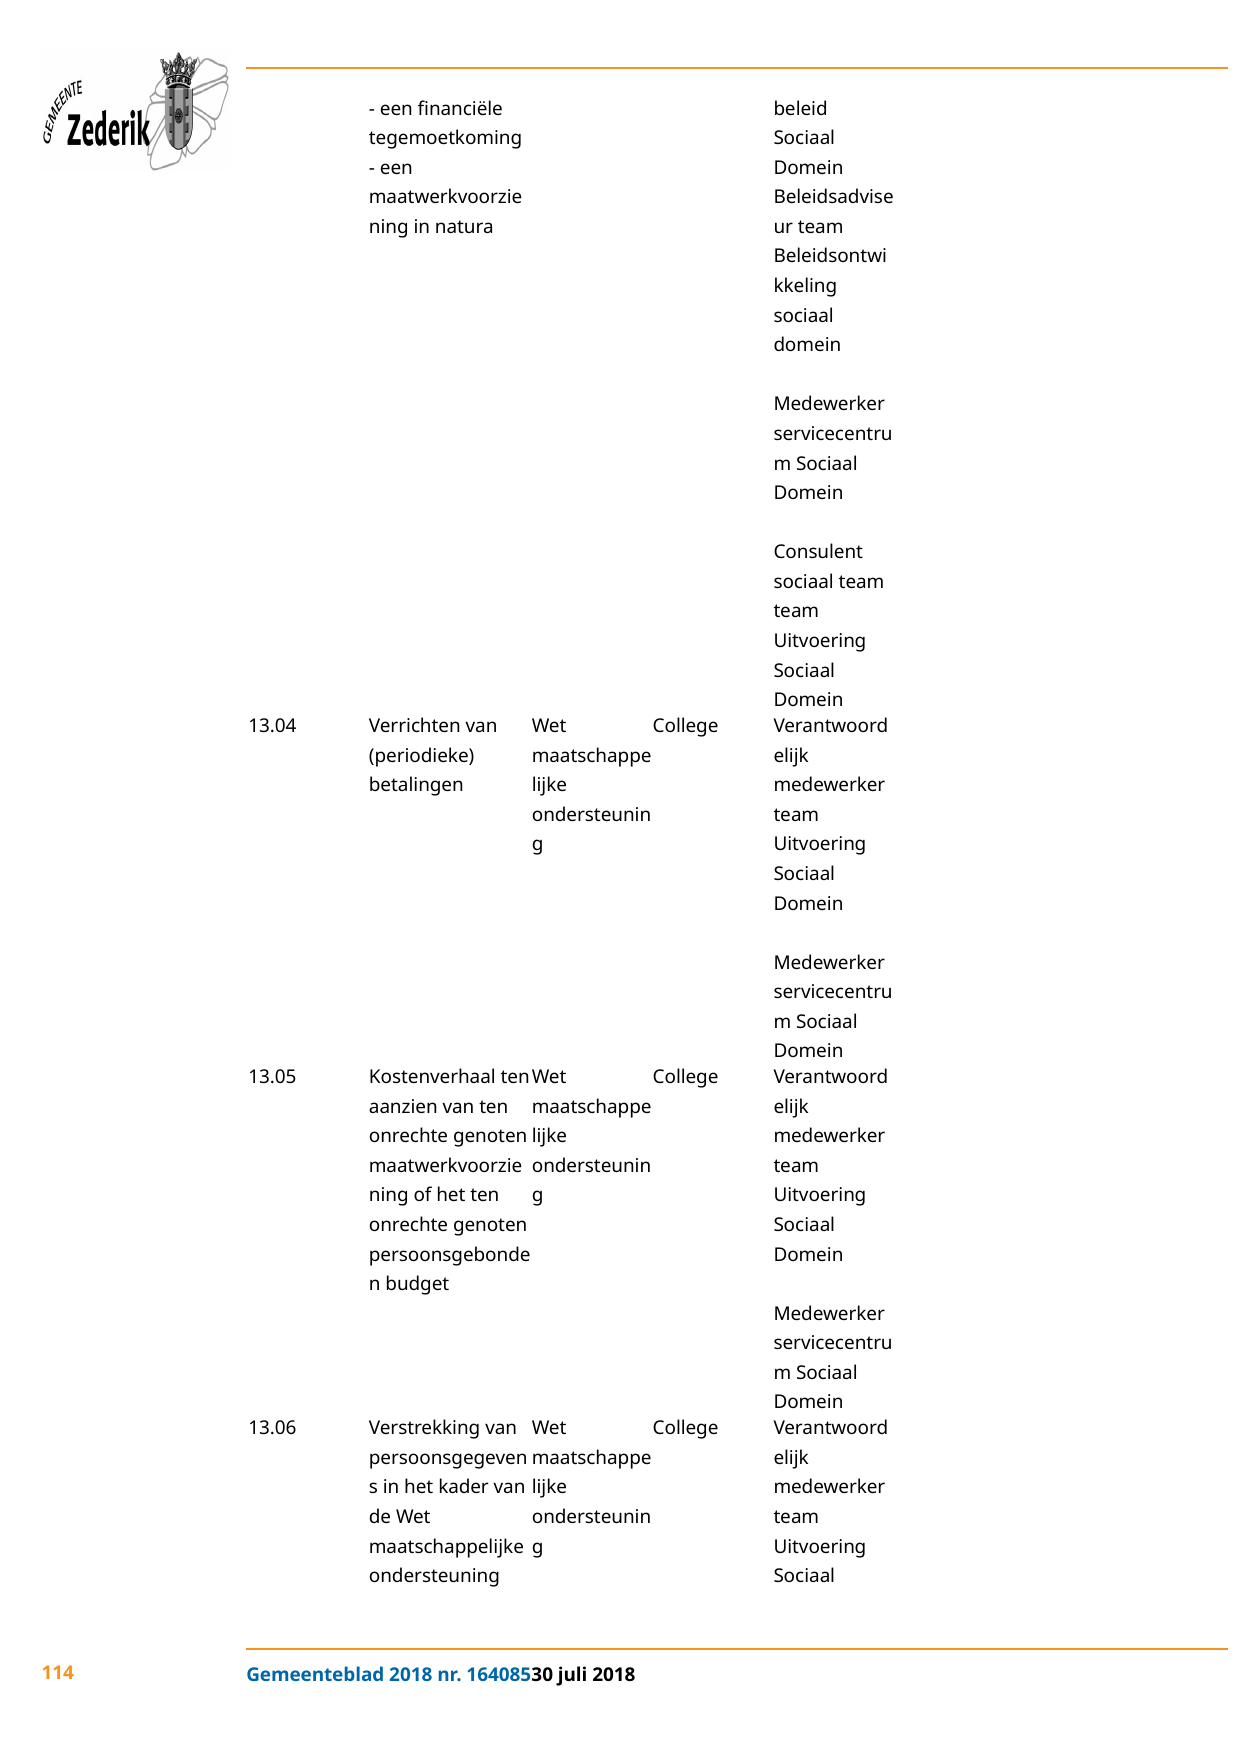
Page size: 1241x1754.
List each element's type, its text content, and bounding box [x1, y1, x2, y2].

table_cell Wet maatschappelijke ondersteuning [532, 712, 652, 1063]
table_cell 13.05 [248, 1063, 369, 1414]
table_cell [1015, 712, 1152, 1063]
table_cell Verrichten van (periodieke) betalingen [369, 712, 532, 1063]
table_cell 13.04 [248, 712, 369, 1063]
table_cell [894, 95, 1015, 712]
table_cell Kostenverhaal ten aanzien van ten onrechte genoten maatwerkvoorziening of het ten onrechte genoten persoonsgebonden budget [369, 1063, 532, 1414]
table_cell Wet maatschappelijke ondersteuning [532, 1415, 652, 1588]
table_cell Verantwoordelijk medewerker team Uitvoering Sociaal Domein Medewerker servicecentrum Sociaal Domein [773, 1063, 894, 1414]
table_cell [532, 95, 652, 712]
table_cell [1015, 1063, 1152, 1414]
table_cell Verstrekking van persoonsgegevens in het kader van de Wet maatschappelijke ondersteuning [369, 1415, 532, 1588]
table_cell College [653, 1063, 773, 1414]
table_cell College [653, 1415, 773, 1588]
table_cell Verantwoordelijk medewerker team Uitvoering Sociaal [773, 1415, 894, 1588]
table_cell [1015, 95, 1152, 712]
table_cell [894, 712, 1015, 1063]
table_cell [894, 1415, 1015, 1588]
picture [41, 47, 231, 172]
table_cell - een financiële tegemoetkoming - een maatwerkvoorziening in natura [369, 95, 532, 712]
table_cell [894, 1063, 1015, 1414]
table_cell Wet maatschappelijke ondersteuning [532, 1063, 652, 1414]
table_cell [653, 95, 773, 712]
table_cell [248, 95, 369, 712]
table_cell College [653, 712, 773, 1063]
table_cell Verantwoordelijk medewerker team Uitvoering Sociaal Domein Medewerker servicecentrum Sociaal Domein [773, 712, 894, 1063]
table_cell 13.06 [248, 1415, 369, 1588]
table_cell beleid Sociaal Domein Beleidsadviseur team Beleidsontwikkeling sociaal domein Medewerker servicecentrum Sociaal Domein Consulent sociaal team team Uitvoering Sociaal Domein [773, 95, 894, 712]
table_cell [1015, 1415, 1152, 1588]
